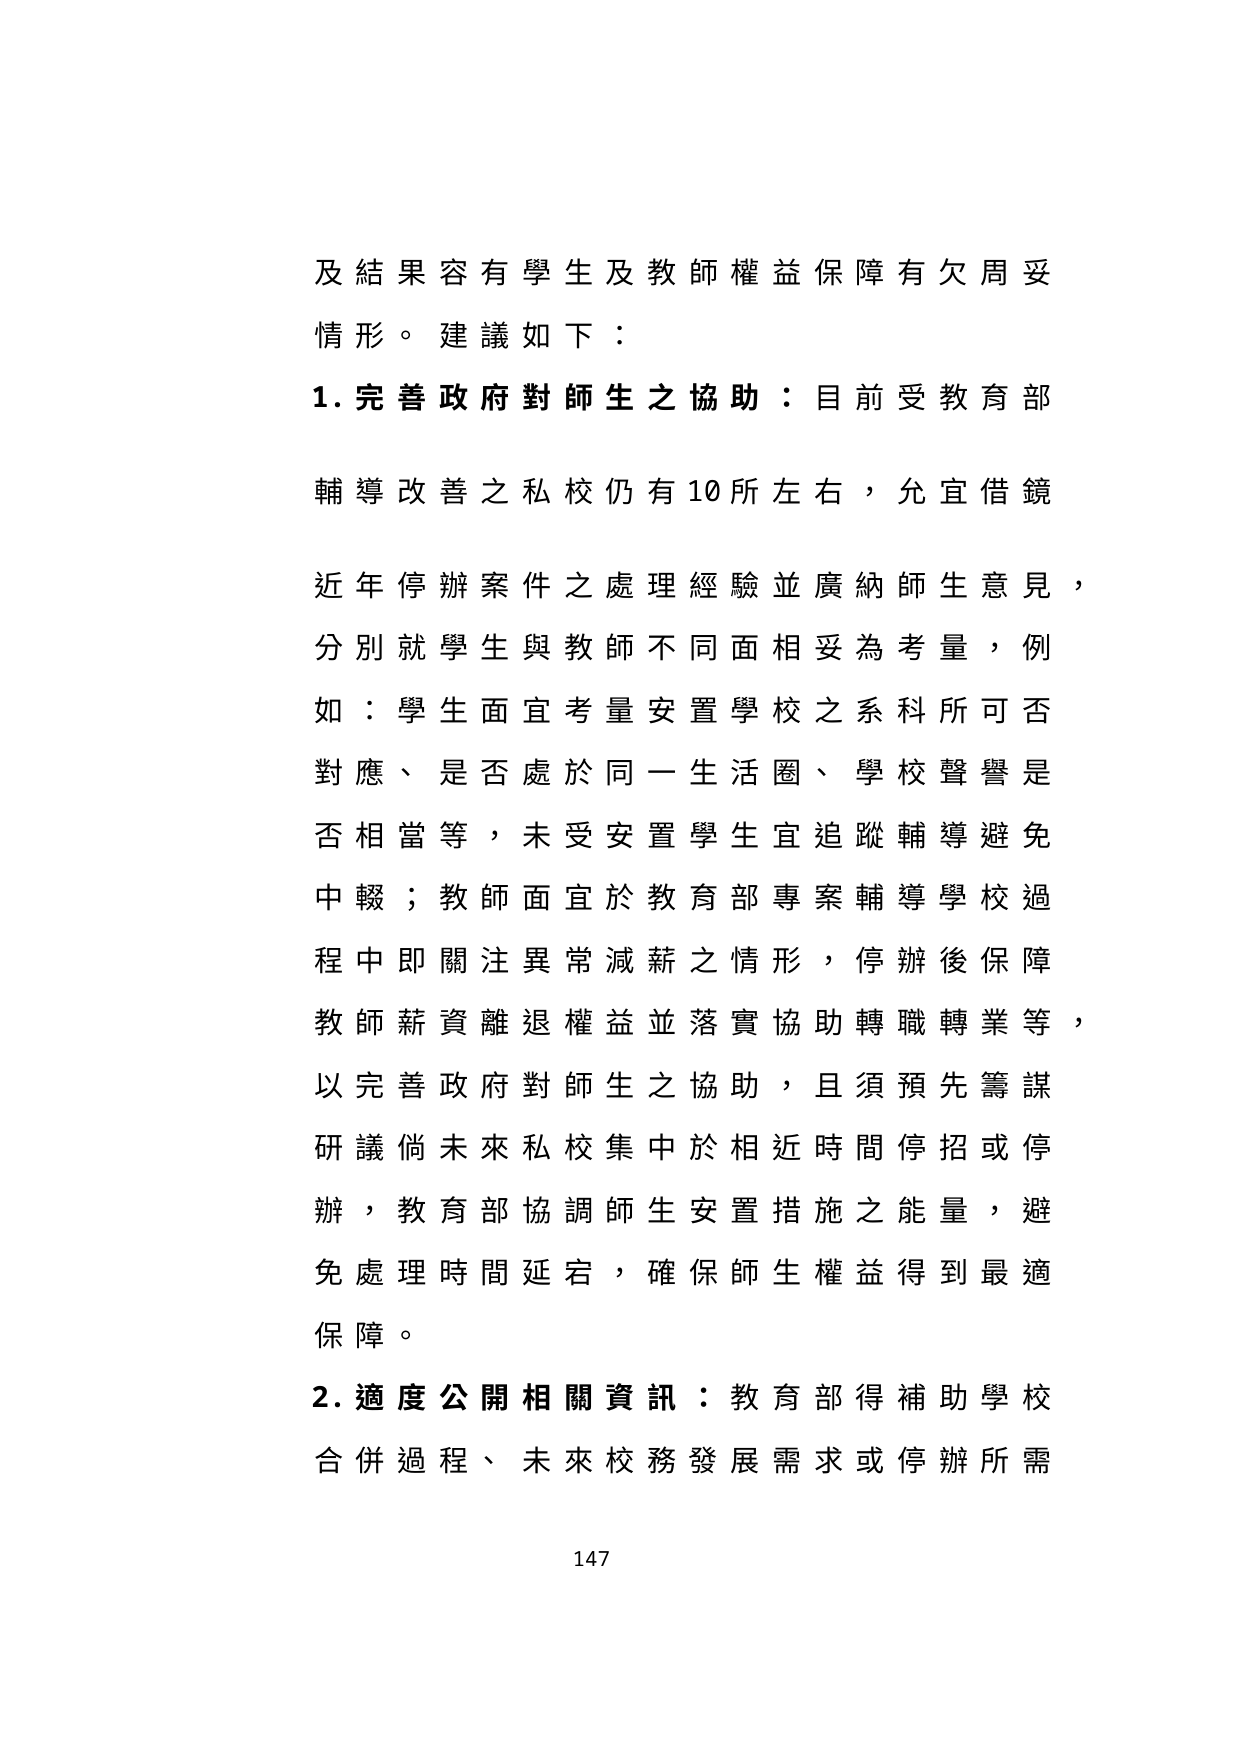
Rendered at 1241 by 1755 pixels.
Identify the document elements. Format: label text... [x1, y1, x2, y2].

text 2.適度公開相關資訊：教育部得補助學校合併過程、未來校務發展需求或停辦所需 [271, 1354, 1058, 1479]
text 及結果容有學生及教師權益保障有欠周妥情形。建議如下： [271, 229, 1058, 354]
text 1.完善政府對師生之協助：目前受教育部輔導改善之私校仍有10所左右，允宜借鏡近年停辦案件之處理經驗並廣納師生意見，分別就學生與教師不同面相妥為考量，例如：學生面宜考量安置學校之系科所可否對應、是否處於同一生活圈、學校聲譽是否相當等，未受安置學生宜追蹤輔導避免中輟；教師面宜於教育部專案輔導學校過程中即關注異常減薪之情形，停辦後保障教師薪資離退權益並落實協助轉職轉業等，以完善政府對師生之協助，且須預先籌謀研議倘未來私校集中於相近時間停招或停辦，教育部協調師生安置措施之能量，避免處理時間延宕，確保師生權益得到最適保障。 [271, 354, 1058, 1354]
